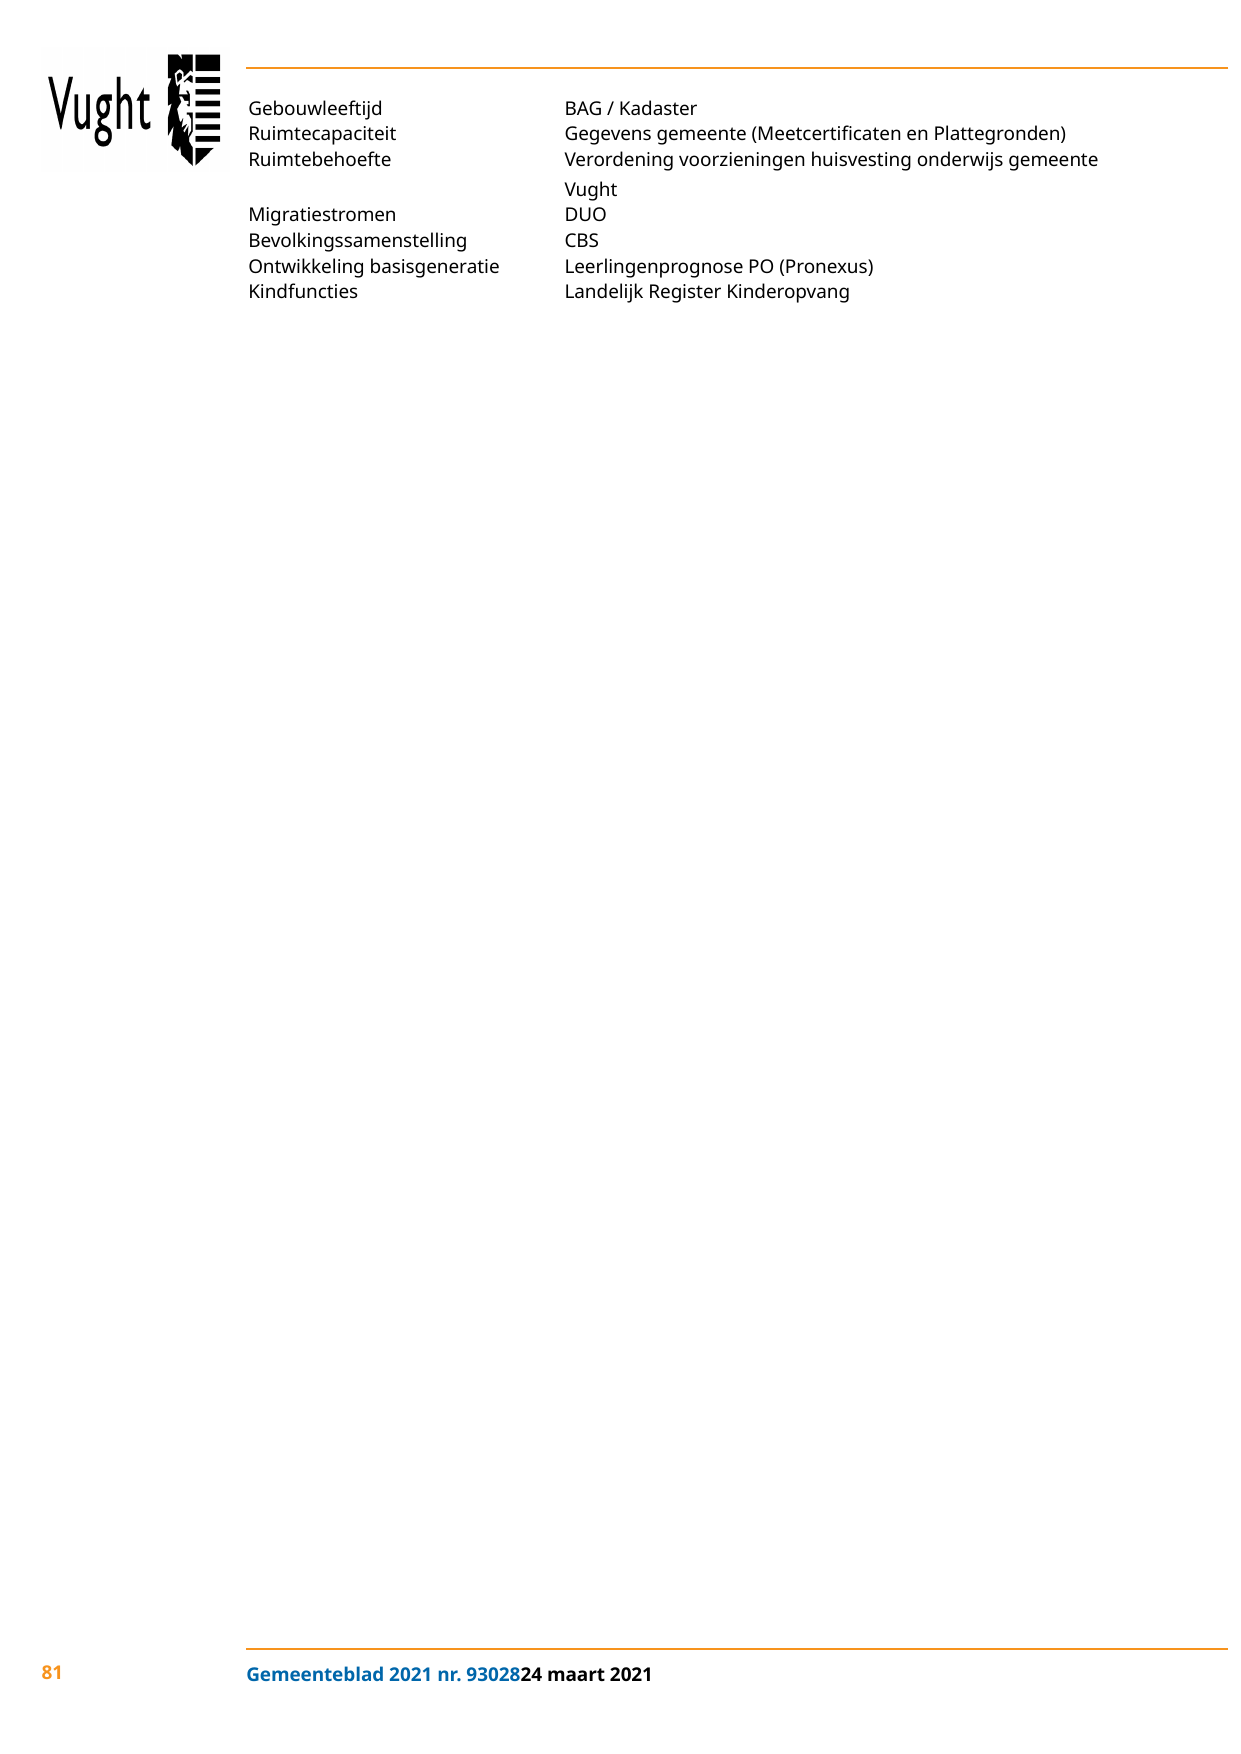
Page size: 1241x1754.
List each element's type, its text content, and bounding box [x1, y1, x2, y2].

table_cell Verordening voorzieningen huisvesting onderwijs gemeente Vught [564, 146, 1152, 202]
table_cell Bevolkingssamenstelling [248, 227, 564, 253]
table_cell DUO [564, 202, 1152, 227]
table_cell Landelijk Register Kinderopvang [564, 279, 1152, 304]
table_cell Migratiestromen [248, 202, 564, 227]
table_cell CBS [564, 227, 1152, 253]
table_cell Gegevens gemeente (Meetcertificaten en Plattegronden) [564, 121, 1152, 146]
table_cell Ontwikkeling basisgeneratie [248, 253, 564, 279]
table_cell Ruimtecapaciteit [248, 121, 564, 146]
table_cell Ruimtebehoefte [248, 146, 564, 202]
picture [41, 47, 231, 172]
table_cell Kindfuncties [248, 279, 564, 304]
table_cell Leerlingenprognose PO (Pronexus) [564, 253, 1152, 279]
table_cell BAG / Kadaster [564, 95, 1152, 121]
table_cell Gebouwleeftijd [248, 95, 564, 121]
